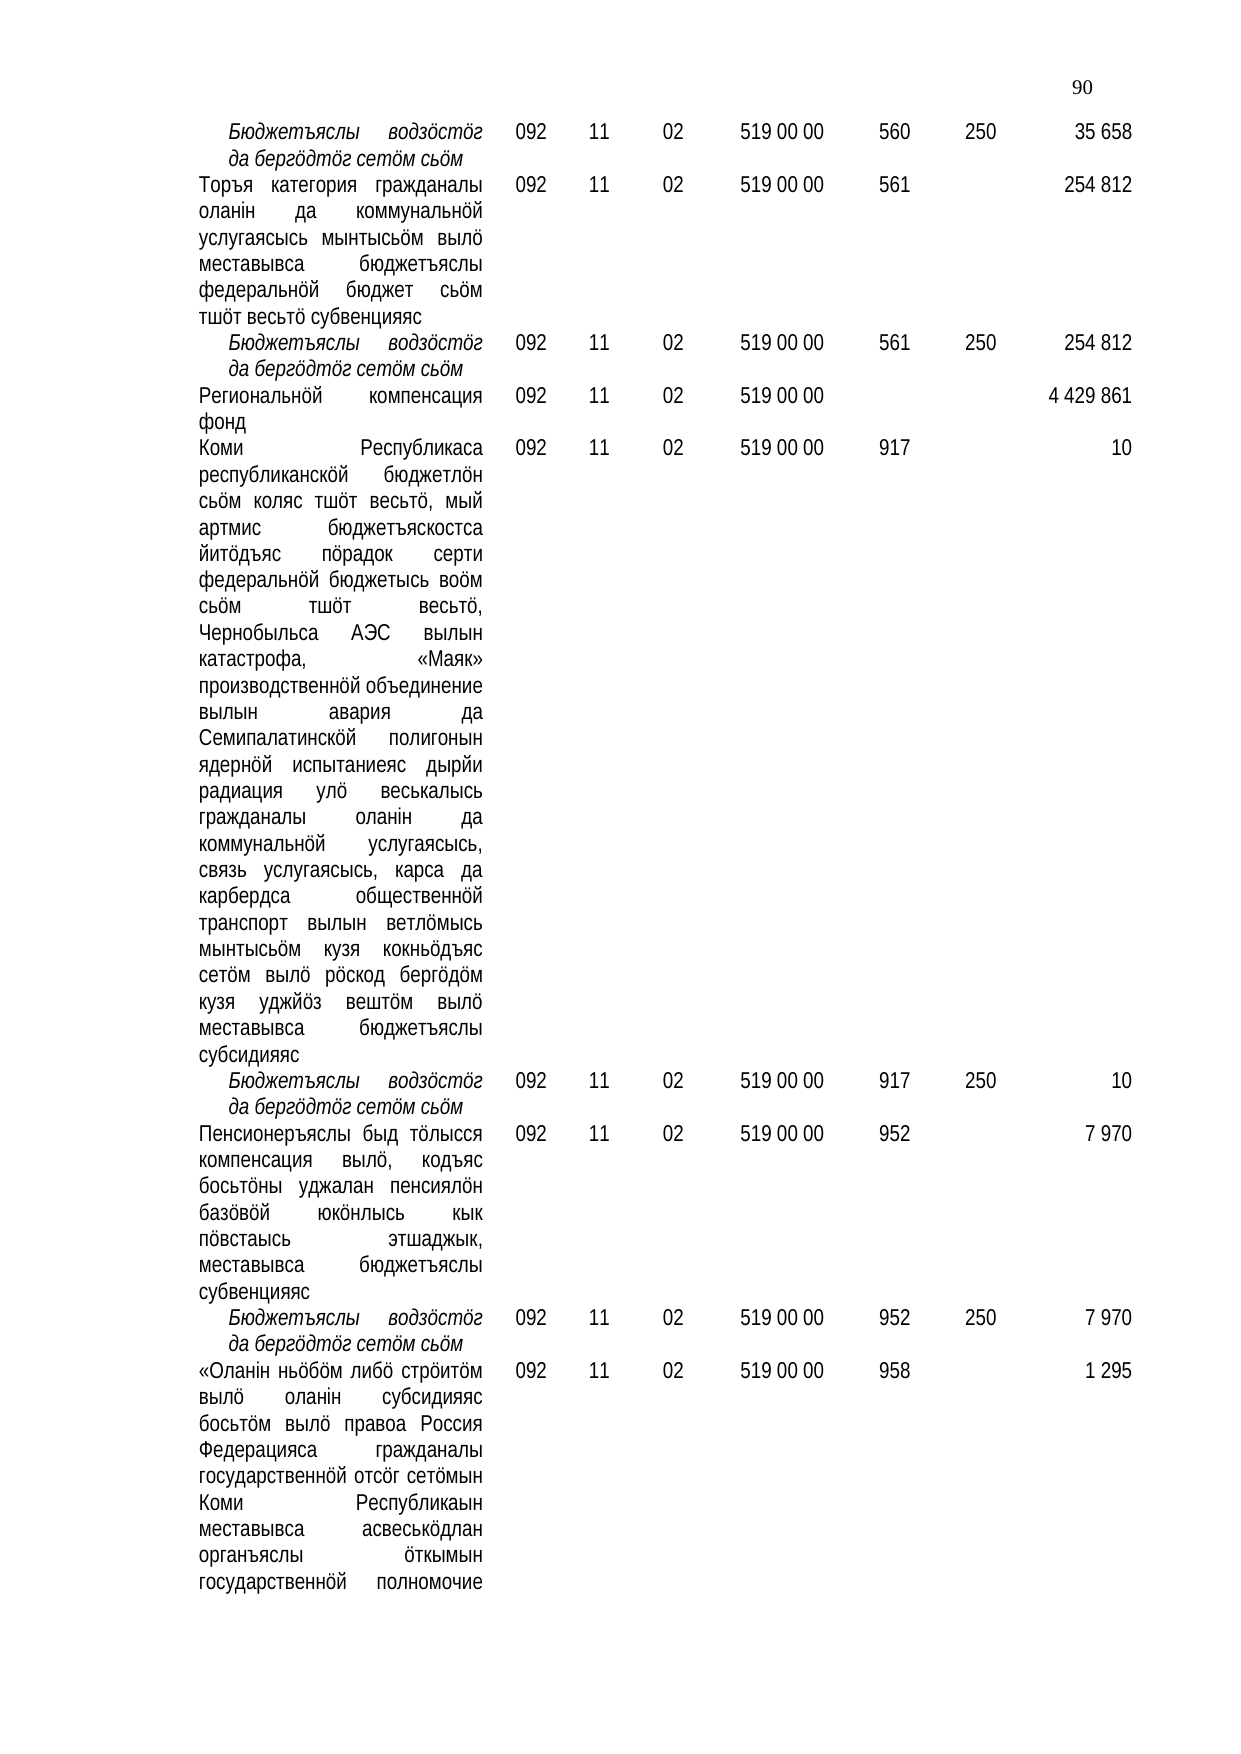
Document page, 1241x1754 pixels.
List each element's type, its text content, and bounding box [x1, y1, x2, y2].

table_cell 11 [568, 1304, 631, 1357]
table_cell [941, 171, 1021, 329]
table_cell 11 [568, 118, 631, 171]
table_cell 519 00 00 [716, 382, 848, 434]
table_cell 952 [849, 1120, 941, 1304]
table_cell [941, 1357, 1021, 1594]
table_cell 02 [631, 434, 716, 1067]
table_cell [1143, 434, 1240, 1067]
table_cell 917 [849, 1067, 941, 1119]
table_cell 1 295 [1021, 1357, 1143, 1594]
table_cell Бюджетъяслы водзöстöг да бергöдтöг сетöм сьöм [188, 118, 494, 171]
table_cell 02 [631, 1304, 716, 1357]
table_cell 10 [1021, 1067, 1143, 1119]
table_cell [1143, 1120, 1240, 1304]
table_cell [941, 382, 1021, 434]
table_cell 519 00 00 [716, 118, 848, 171]
table_cell 958 [849, 1357, 941, 1594]
table_cell 092 [494, 329, 568, 382]
table_cell 092 [494, 1304, 568, 1357]
table_cell [941, 434, 1021, 1067]
table_cell 519 00 00 [716, 1120, 848, 1304]
table_cell 11 [568, 171, 631, 329]
table_cell 519 00 00 [716, 171, 848, 329]
table_cell [1143, 329, 1240, 382]
table_cell 02 [631, 171, 716, 329]
table_cell Бюджетъяслы водзöстöг да бергöдтöг сетöм сьöм [188, 329, 494, 382]
table_cell 02 [631, 1120, 716, 1304]
table_cell 250 [941, 118, 1021, 171]
table_cell 11 [568, 329, 631, 382]
table_cell Коми Республикаса республиканскöй бюджетлöн сьöм коляс тшöт весьтö, мый артмис бюджетъяскостса йитöдъяс пöрадок серти федеральнöй бюджетысь воöм сьöм тшöт весьтö, Чернобыльса АЭС вылын катастрофа, «Маяк» производственнöй объединение вылын авария да Семипалатинскöй полигонын ядернöй испытаниеяс дырйи радиация улö веськалысь гражданалы оланiн да коммунальнöй услугаясысь, связь услугаясысь, карса да карбердса общественнöй транспорт вылын ветлöмысь мынтысьöм кузя кокньöдъяс сетöм вылö рöскод бергöдöм кузя уджйöз вештöм вылö меставывса бюджетъяслы субсидияяс [188, 434, 494, 1067]
table_cell 11 [568, 1120, 631, 1304]
table_cell 254 812 [1021, 329, 1143, 382]
table_cell 092 [494, 1067, 568, 1119]
table_cell 11 [568, 1357, 631, 1594]
table_cell [849, 382, 941, 434]
table_cell 560 [849, 118, 941, 171]
table_cell 02 [631, 382, 716, 434]
table_cell [1143, 382, 1240, 434]
table_cell Бюджетъяслы водзöстöг да бергöдтöг сетöм сьöм [188, 1304, 494, 1357]
table_cell 519 00 00 [716, 329, 848, 382]
table_cell 35 658 [1021, 118, 1143, 171]
table_cell 092 [494, 118, 568, 171]
table_cell 561 [849, 329, 941, 382]
table_cell 250 [941, 1067, 1021, 1119]
table_cell [1143, 118, 1240, 171]
table_cell 092 [494, 1120, 568, 1304]
table_cell 10 [1021, 434, 1143, 1067]
table_cell 519 00 00 [716, 1357, 848, 1594]
table_cell 11 [568, 382, 631, 434]
table_cell Региональнöй компенсация фонд [188, 382, 494, 434]
table_cell [1143, 1304, 1240, 1357]
table_cell Бюджетъяслы водзöстöг да бергöдтöг сетöм сьöм [188, 1067, 494, 1119]
table_cell 7 970 [1021, 1120, 1143, 1304]
table_cell 519 00 00 [716, 1067, 848, 1119]
table_cell 11 [568, 434, 631, 1067]
table_cell 02 [631, 329, 716, 382]
table_cell 092 [494, 382, 568, 434]
table_cell 11 [568, 1067, 631, 1119]
table_cell «Оланiн ньöбöм либö стрöитöм вылö оланiн субсидияяс босьтöм вылö правоа Россия Федерацияса гражданалы государственнöй отсöг сетöмын Коми Республикаын меставывса асвеськöдлан органъяслы öткымын государственнöй полномочие [188, 1357, 494, 1594]
table_cell [941, 1120, 1021, 1304]
table_cell 917 [849, 434, 941, 1067]
table_cell 092 [494, 1357, 568, 1594]
table_cell 250 [941, 329, 1021, 382]
table_cell Торъя категория гражданалы оланiн да коммунальнöй услугаясысь мынтысьöм вылö меставывса бюджетъяслы федеральнöй бюджет сьöм тшöт весьтö субвенцияяс [188, 171, 494, 329]
table_cell 02 [631, 1357, 716, 1594]
table_cell [1143, 1357, 1240, 1594]
table_cell 02 [631, 1067, 716, 1119]
table_cell 254 812 [1021, 171, 1143, 329]
table_cell 561 [849, 171, 941, 329]
table_cell 519 00 00 [716, 1304, 848, 1357]
table_cell [1143, 171, 1240, 329]
table_cell 952 [849, 1304, 941, 1357]
table_cell 4 429 861 [1021, 382, 1143, 434]
table_cell 092 [494, 434, 568, 1067]
table_cell 092 [494, 171, 568, 329]
table_cell 519 00 00 [716, 434, 848, 1067]
table_cell Пенсионеръяслы быд тöлысся компенсация вылö, кодъяс босьтöны уджалан пенсиялöн базöвöй юкöнлысь кык пöвстаысь этшаджык, меставывса бюджетъяслы субвенцияяс [188, 1120, 494, 1304]
table_cell 7 970 [1021, 1304, 1143, 1357]
table_cell 02 [631, 118, 716, 171]
table_cell [1143, 1067, 1240, 1119]
table_cell 250 [941, 1304, 1021, 1357]
